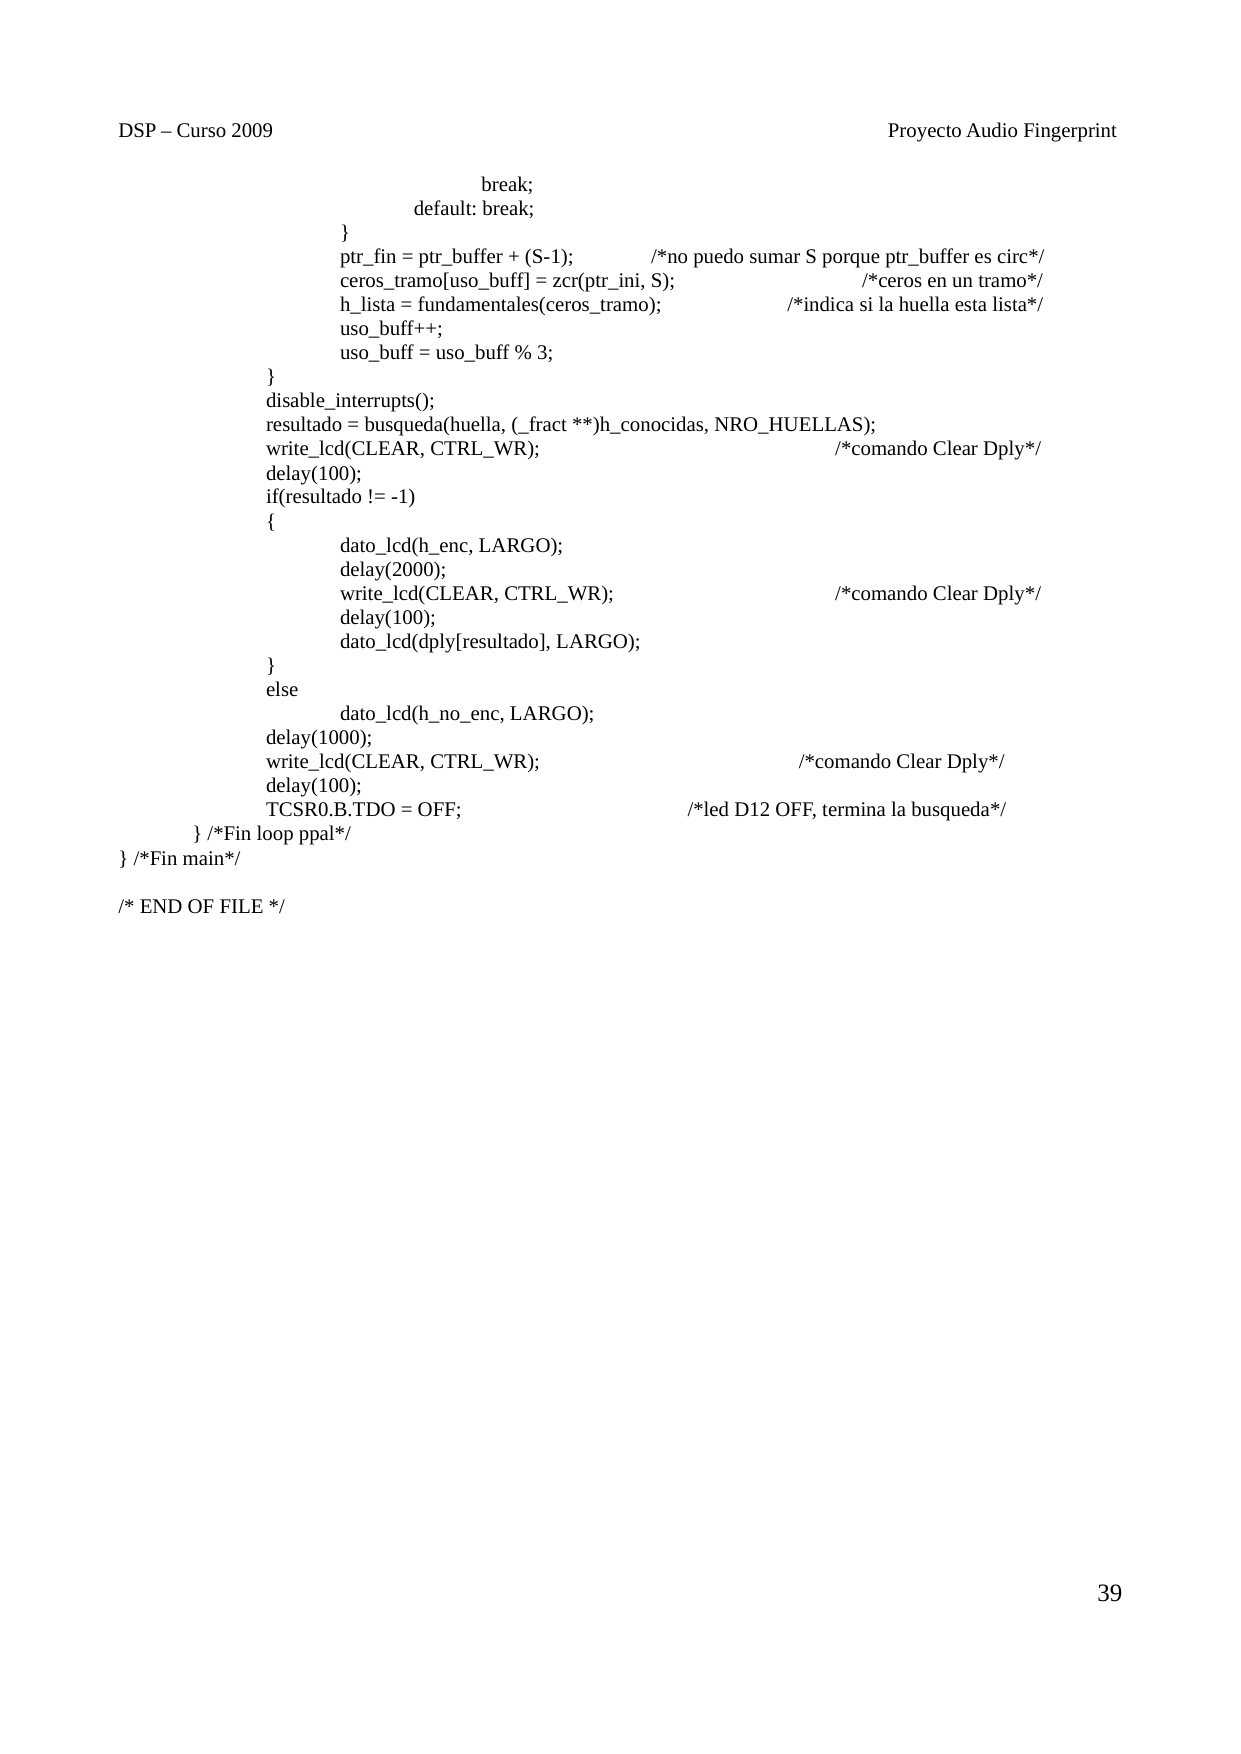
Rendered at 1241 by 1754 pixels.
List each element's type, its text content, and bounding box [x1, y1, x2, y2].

text if(resultado != -1) [118, 484, 1122, 508]
text } [118, 364, 1122, 388]
text write_lcd(CLEAR, CTRL_WR); /*comando Clear Dply*/ [118, 436, 1122, 460]
text delay(2000); [118, 557, 1122, 581]
text ptr_fin = ptr_buffer + (S-1); /*no puedo sumar S porque ptr_buffer es circ*/ [118, 244, 1122, 268]
text break; [118, 172, 1122, 196]
text delay(1000); [118, 725, 1122, 749]
text dato_lcd(h_no_enc, LARGO); [118, 701, 1122, 725]
text default: break; [118, 196, 1122, 220]
text h_lista = fundamentales(ceros_tramo); /*indica si la huella esta lista*/ [118, 292, 1122, 316]
text } /*Fin main*/ [118, 845, 1122, 869]
text else [118, 677, 1122, 701]
text delay(100); [118, 773, 1122, 797]
text /* END OF FILE */ [118, 893, 1122, 918]
text dato_lcd(dply[resultado], LARGO); [118, 629, 1122, 653]
text dato_lcd(h_enc, LARGO); [118, 533, 1122, 557]
text uso_buff = uso_buff % 3; [118, 340, 1122, 364]
text write_lcd(CLEAR, CTRL_WR); /*comando Clear Dply*/ [118, 581, 1122, 605]
text uso_buff++; [118, 316, 1122, 340]
text } [118, 653, 1122, 677]
text } [118, 220, 1122, 244]
text delay(100); [118, 605, 1122, 629]
text ceros_tramo[uso_buff] = zcr(ptr_ini, S); /*ceros en un tramo*/ [118, 268, 1122, 292]
text { [118, 508, 1122, 533]
text delay(100); [118, 460, 1122, 484]
text } /*Fin loop ppal*/ [118, 821, 1122, 845]
text disable_interrupts(); [118, 388, 1122, 412]
text TCSR0.B.TDO = OFF; /*led D12 OFF, termina la busqueda*/ [118, 797, 1122, 821]
text write_lcd(CLEAR, CTRL_WR); /*comando Clear Dply*/ [118, 749, 1122, 773]
text resultado = busqueda(huella, (_fract **)h_conocidas, NRO_HUELLAS); [118, 412, 1122, 436]
